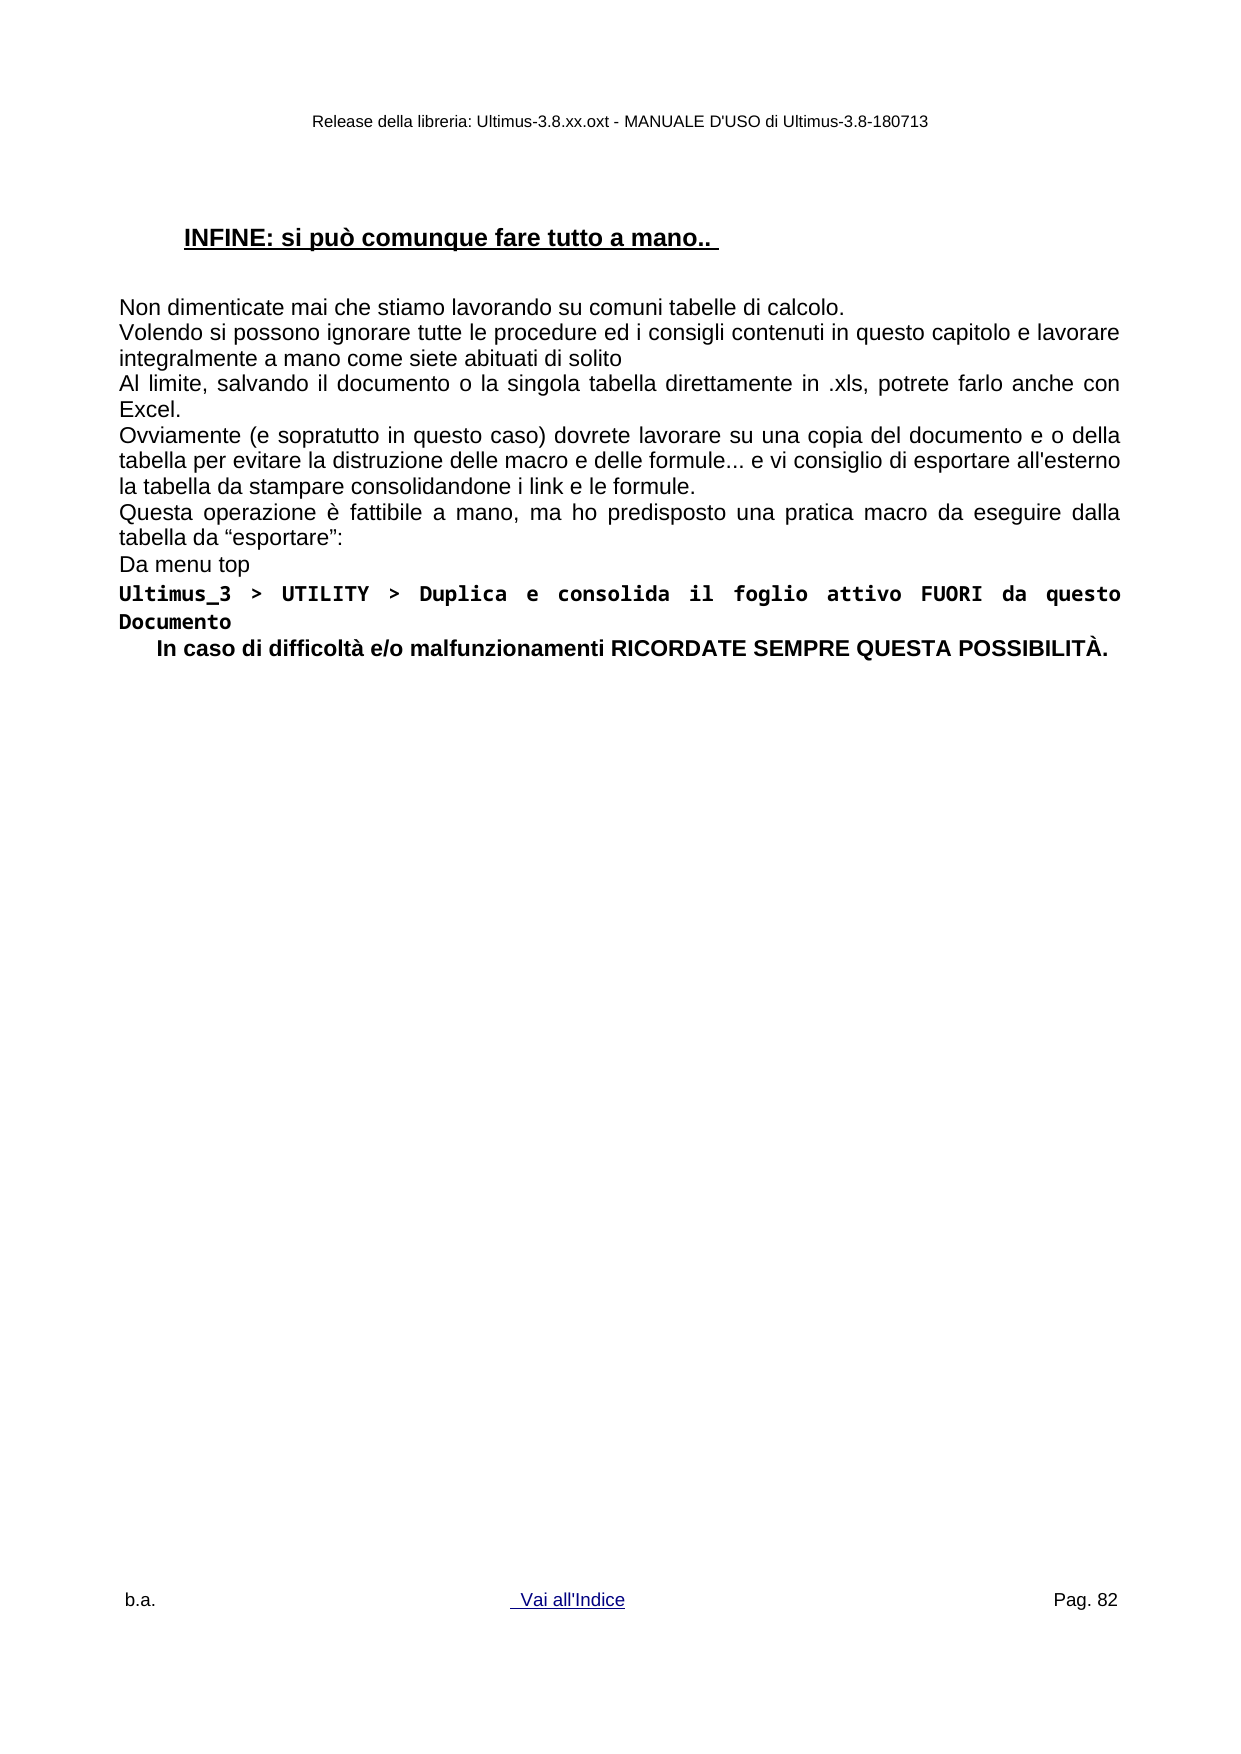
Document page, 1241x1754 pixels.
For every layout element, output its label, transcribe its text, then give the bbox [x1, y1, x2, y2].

text Questa operazione è fattibile a mano, ma ho predisposto una pratica macro da eseguire dalla tabella da “esportare”: [119, 499, 1121, 550]
list In caso di difficoltà e/o malfunzionamenti RICORDATE SEMPRE QUESTA POSSIBILITÀ. [119, 636, 1121, 661]
text Ultimus_3 > UTILITY > Duplica e consolida il foglio attivo FUORI da questo Documento [119, 579, 1121, 636]
text Non dimenticate mai che stiamo lavorando su comuni tabelle di calcolo. [119, 294, 1121, 320]
text Da menu top [119, 550, 1121, 579]
subtitle INFINE: si può comunque fare tutto a mano.. [119, 224, 1121, 252]
text Ovviamente (e sopratutto in questo caso) dovrete lavorare su una copia del documento e o della tabella per evitare la distruzione delle macro e delle formule... e vi consiglio di esportare all'esterno la tabella da stampare consolidandone i link e le formule. [119, 422, 1121, 499]
text Al limite, salvando il documento o la singola tabella direttamente in .xls, potrete farlo anche con Excel. [119, 371, 1121, 422]
text Volendo si possono ignorare tutte le procedure ed i consigli contenuti in questo capitolo e lavorare integralmente a mano come siete abituati di solito [119, 320, 1121, 371]
